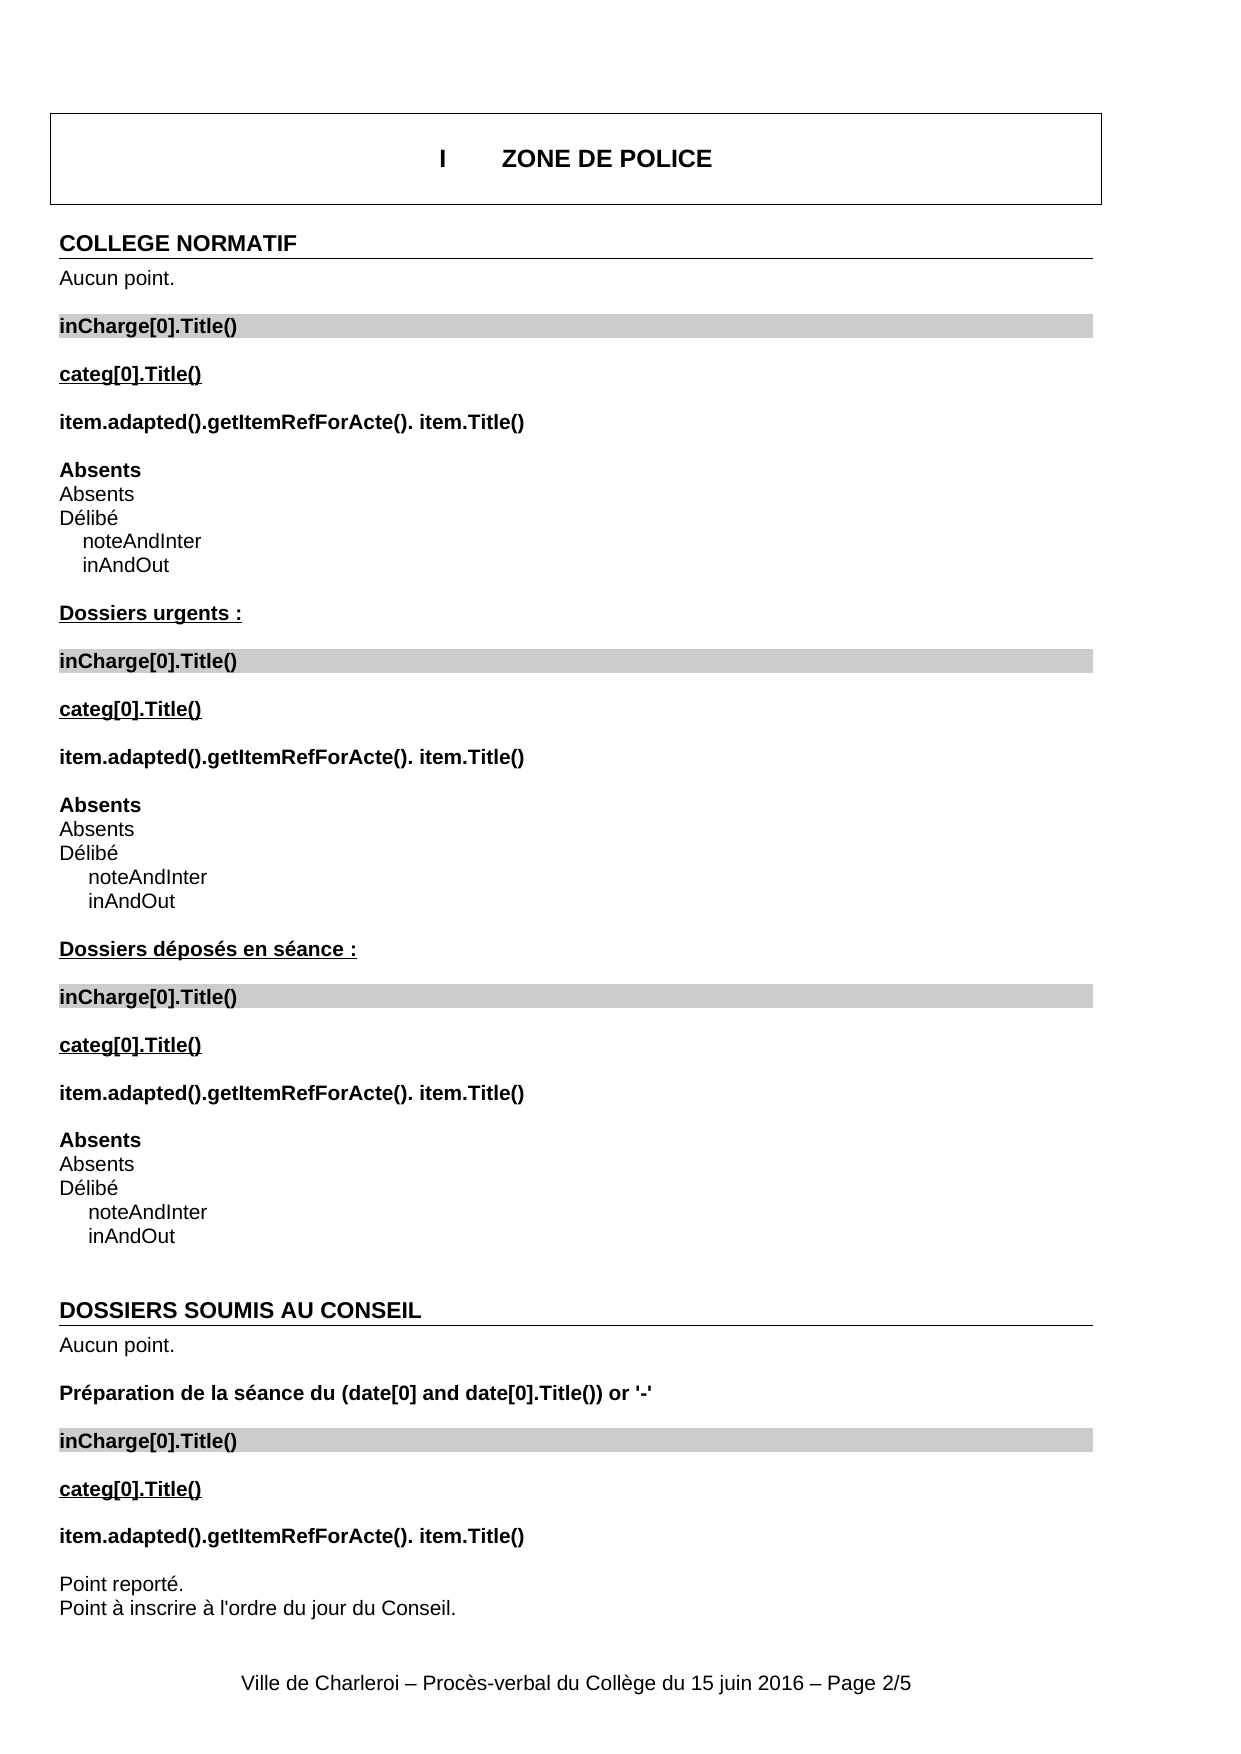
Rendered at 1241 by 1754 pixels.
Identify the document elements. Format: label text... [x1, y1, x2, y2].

text Délibé [59, 841, 1093, 865]
text Préparation de la séance du (date[0] and date[0].Title()) or '-' [59, 1381, 1093, 1404]
text noteAndInter [59, 865, 1093, 889]
text Aucun point. [59, 1333, 1093, 1357]
subtitle DOSSIERS SOUMIS AU CONSEIL [59, 1297, 1093, 1325]
text Délibé [59, 1176, 1093, 1200]
text inAndOut [59, 1224, 1093, 1248]
text Aucun point. [59, 266, 1093, 290]
text Point reporté. [59, 1572, 1093, 1596]
text Absents [59, 481, 1093, 505]
text Absents [59, 1128, 1093, 1152]
text categ[0].Title() [59, 697, 1093, 721]
text item.adapted().getItemRefForActe(). item.Title() [59, 1080, 1093, 1104]
text Absents [59, 1152, 1093, 1176]
text noteAndInter [59, 529, 1093, 553]
text Dossiers urgents : [59, 601, 1093, 625]
text categ[0].Title() [59, 1032, 1093, 1056]
text categ[0].Title() [59, 362, 1093, 386]
text categ[0].Title() [59, 1476, 1093, 1500]
text inCharge[0].Title() [59, 649, 1093, 673]
text item.adapted().getItemRefForActe(). item.Title() [59, 1524, 1093, 1548]
text inCharge[0].Title() [59, 984, 1093, 1008]
text I ZONE DE POLICE [59, 144, 1093, 173]
text Point à inscrire à l'ordre du jour du Conseil. [59, 1596, 1093, 1620]
text inCharge[0].Title() [59, 1428, 1093, 1452]
text item.adapted().getItemRefForActe(). item.Title() [59, 409, 1093, 433]
text Absents [59, 793, 1093, 817]
text noteAndInter [59, 1200, 1093, 1224]
text Délibé [59, 505, 1093, 529]
text inAndOut [59, 553, 1093, 577]
text inCharge[0].Title() [59, 314, 1093, 338]
subtitle COLLEGE NORMATIF [59, 230, 1093, 258]
text Absents [59, 457, 1093, 481]
text Dossiers déposés en séance : [59, 937, 1093, 961]
text Absents [59, 817, 1093, 841]
text item.adapted().getItemRefForActe(). item.Title() [59, 745, 1093, 769]
text inAndOut [59, 889, 1093, 913]
